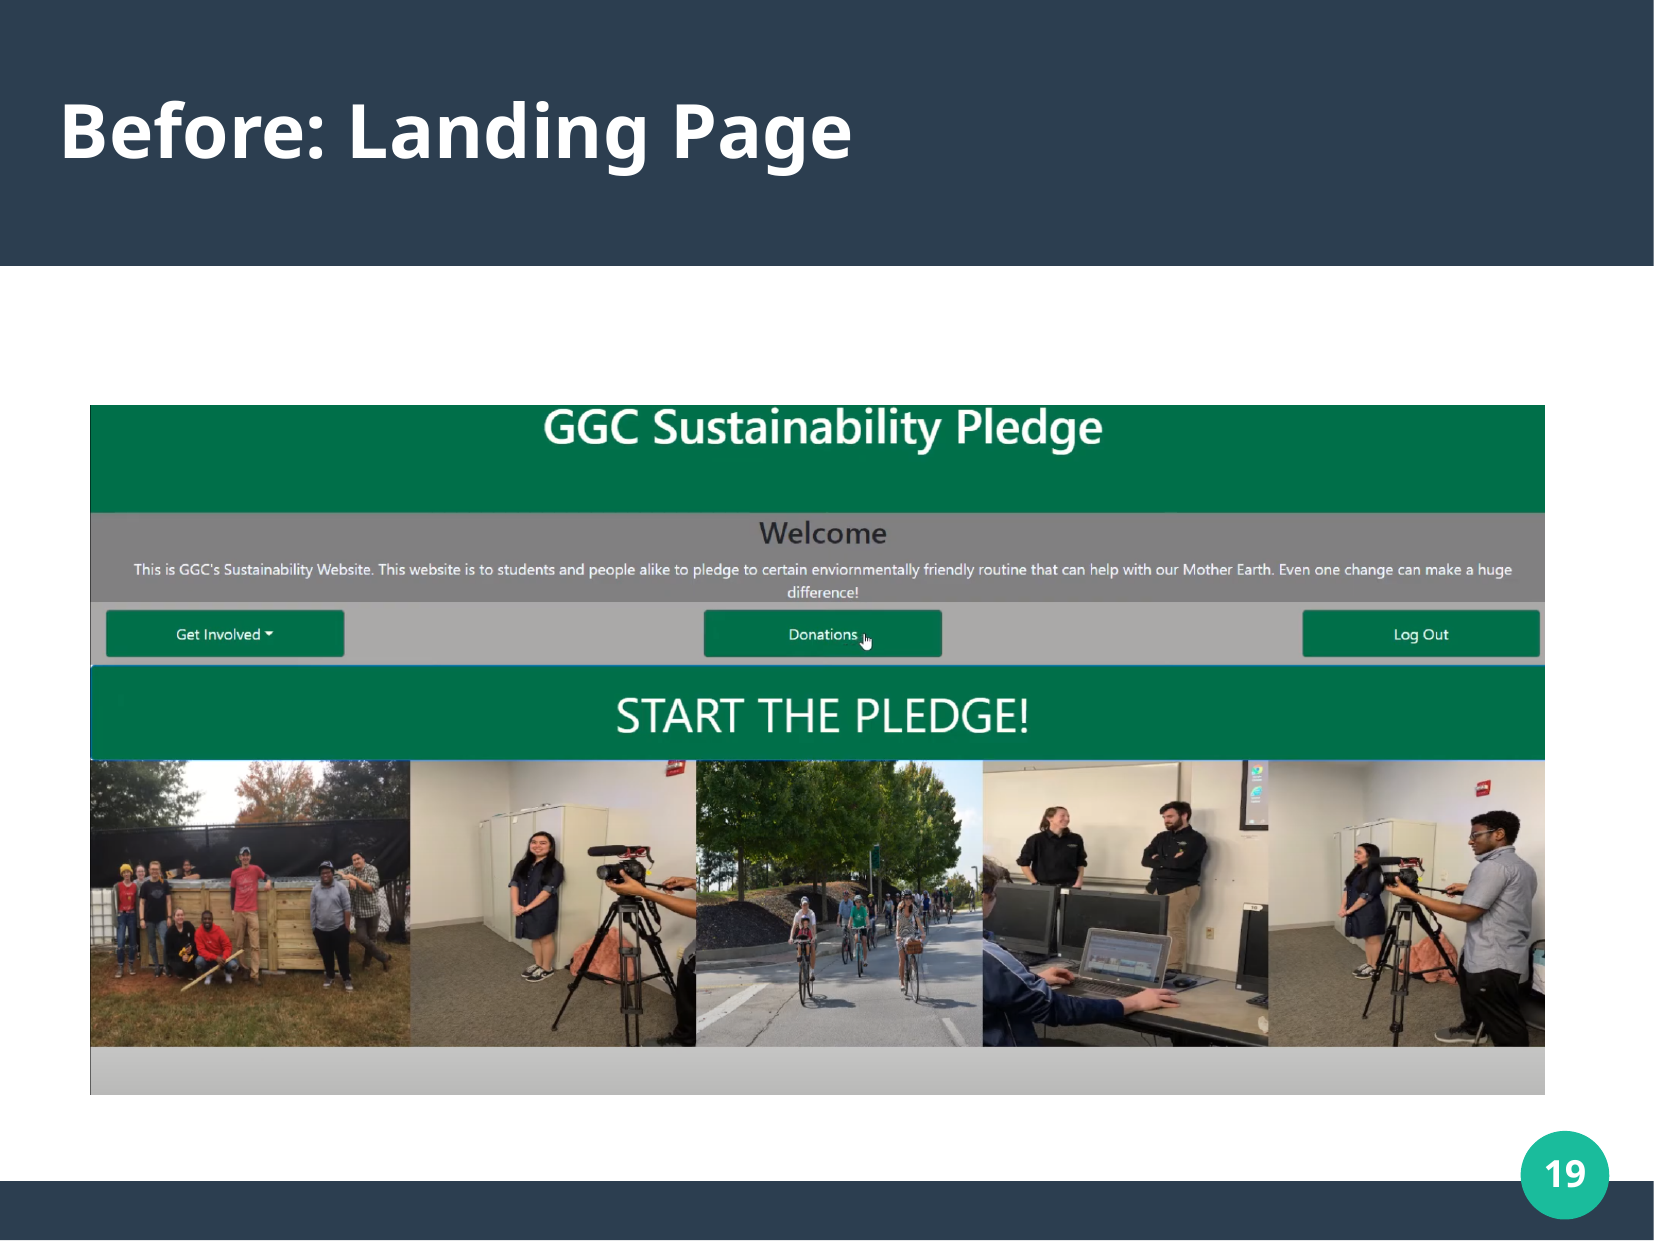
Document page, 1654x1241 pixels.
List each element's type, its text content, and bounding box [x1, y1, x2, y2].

picture [90, 405, 1545, 1095]
text_box [1505, 1116, 1625, 1235]
title Before: Landing Page [59, 49, 1595, 207]
